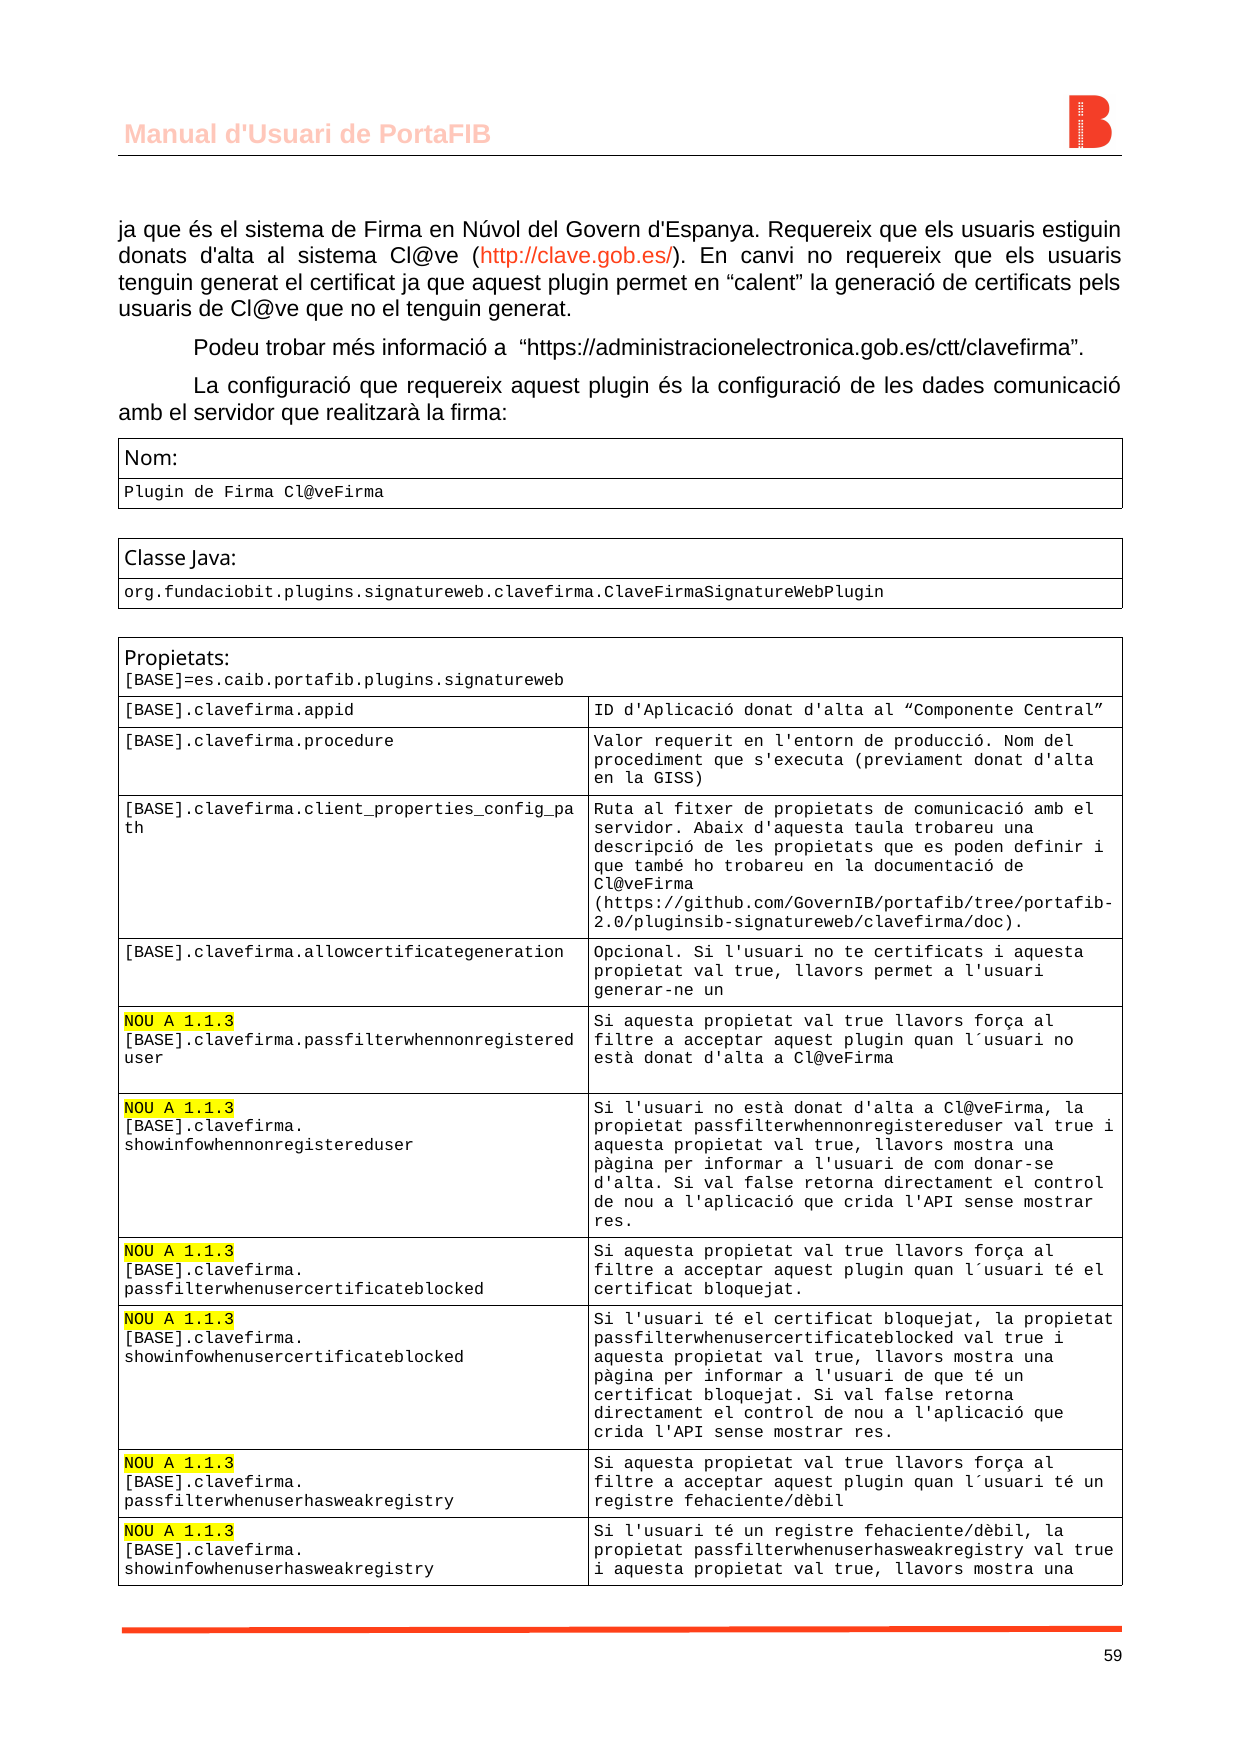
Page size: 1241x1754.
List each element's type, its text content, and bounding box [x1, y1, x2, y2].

table_cell NOU A 1.1.3 [BASE].clavefirma. passfilterwhenusercertificateblocked [119, 1238, 588, 1305]
text La configuració que requereix aquest plugin és la configuració de les dades comunicació amb el servidor que realitzarà la firma: [118, 372, 1122, 425]
table_cell Si aquesta propietat val true llavors força al filtre a acceptar aquest plugin quan l´usuari té un registre fehaciente/dèbil [589, 1450, 1122, 1517]
table_cell NOU A 1.1.3 [BASE].clavefirma. passfilterwhenuserhasweakregistry [119, 1450, 588, 1517]
table_header Classe Java: [119, 539, 1122, 577]
table_cell [BASE].clavefirma.appid [119, 697, 588, 727]
table_cell NOU A 1.1.3 [BASE].clavefirma. showinfowhenusercertificateblocked [119, 1306, 588, 1448]
table_cell NOU A 1.1.3 [BASE].clavefirma. showinfowhenuserhasweakregistry [119, 1518, 588, 1585]
table_cell Si l'usuari té el certificat bloquejat, la propietat passfilterwhenusercertificateblocked val true i aquesta propietat val true, llavors mostra una pàgina per informar a l'usuari de que té un certificat bloquejat. Si val false retorna directament el control de nou a l'aplicació que crida l'API sense mostrar res. [589, 1306, 1122, 1448]
table_cell NOU A 1.1.3 [BASE].clavefirma.passfilterwhennonregistereduser [119, 1007, 588, 1093]
table_cell [BASE].clavefirma.client_properties_config_path [119, 796, 588, 938]
text ja que és el sistema de Firma en Núvol del Govern d'Espanya. Requereix que els usuaris estiguin donats d'alta al sistema Cl@ve (http://clave.gob.es/). En canvi no requereix que els usuaris tenguin generat el certificat ja que aquest plugin permet en “calent” la generació de certificats pels usuaris de Cl@ve que no el tenguin generat. [118, 216, 1122, 321]
table_cell Valor requerit en l'entorn de producció. Nom del procediment que s'executa (previament donat d'alta en la GISS) [589, 728, 1122, 795]
table_cell Si aquesta propietat val true llavors força al filtre a acceptar aquest plugin quan l´usuari té el certificat bloquejat. [589, 1238, 1122, 1305]
table_cell NOU A 1.1.3 [BASE].clavefirma. showinfowhennonregistereduser [119, 1094, 588, 1237]
table_cell Plugin de Firma Cl@veFirma [119, 479, 1122, 508]
table_cell Ruta al fitxer de propietats de comunicació amb el servidor. Abaix d'aquesta taula trobareu una descripció de les propietats que es poden definir i que també ho trobareu en la documentació de Cl@veFirma (https://github.com/GovernIB/portafib/tree/portafib-2.0/pluginsib-signatureweb/clavefirma/doc). [589, 796, 1122, 938]
table_cell Opcional. Si l'usuari no te certificats i aquesta propietat val true, llavors permet a l'usuari generar-ne un [589, 939, 1122, 1006]
table_header Nom: [119, 439, 1122, 478]
table_cell org.fundaciobit.plugins.signatureweb.clavefirma.ClaveFirmaSignatureWebPlugin [119, 579, 1122, 608]
table_cell [BASE].clavefirma.allowcertificategeneration [119, 939, 588, 1006]
text Podeu trobar més informació a “https://administracionelectronica.gob.es/ctt/clavefirma”. [118, 334, 1122, 360]
table_cell [BASE].clavefirma.procedure [119, 728, 588, 795]
table_cell Si aquesta propietat val true llavors força al filtre a acceptar aquest plugin quan l´usuari no està donat d'alta a Cl@veFirma [589, 1007, 1122, 1093]
table_header Propietats: [BASE]=es.caib.portafib.plugins.signatureweb [119, 638, 1122, 696]
table_cell Si l'usuari no està donat d'alta a Cl@veFirma, la propietat passfilterwhennonregistereduser val true i aquesta propietat val true, llavors mostra una pàgina per informar a l'usuari de com donar-se d'alta. Si val false retorna directament el control de nou a l'aplicació que crida l'API sense mostrar res. [589, 1094, 1122, 1237]
table_cell Si l'usuari té un registre fehaciente/dèbil, la propietat passfilterwhenuserhasweakregistry val true i aquesta propietat val true, llavors mostra una [589, 1518, 1122, 1585]
table_cell ID d'Aplicació donat d'alta al “Componente Central” [589, 697, 1122, 727]
picture [1063, 94, 1117, 150]
